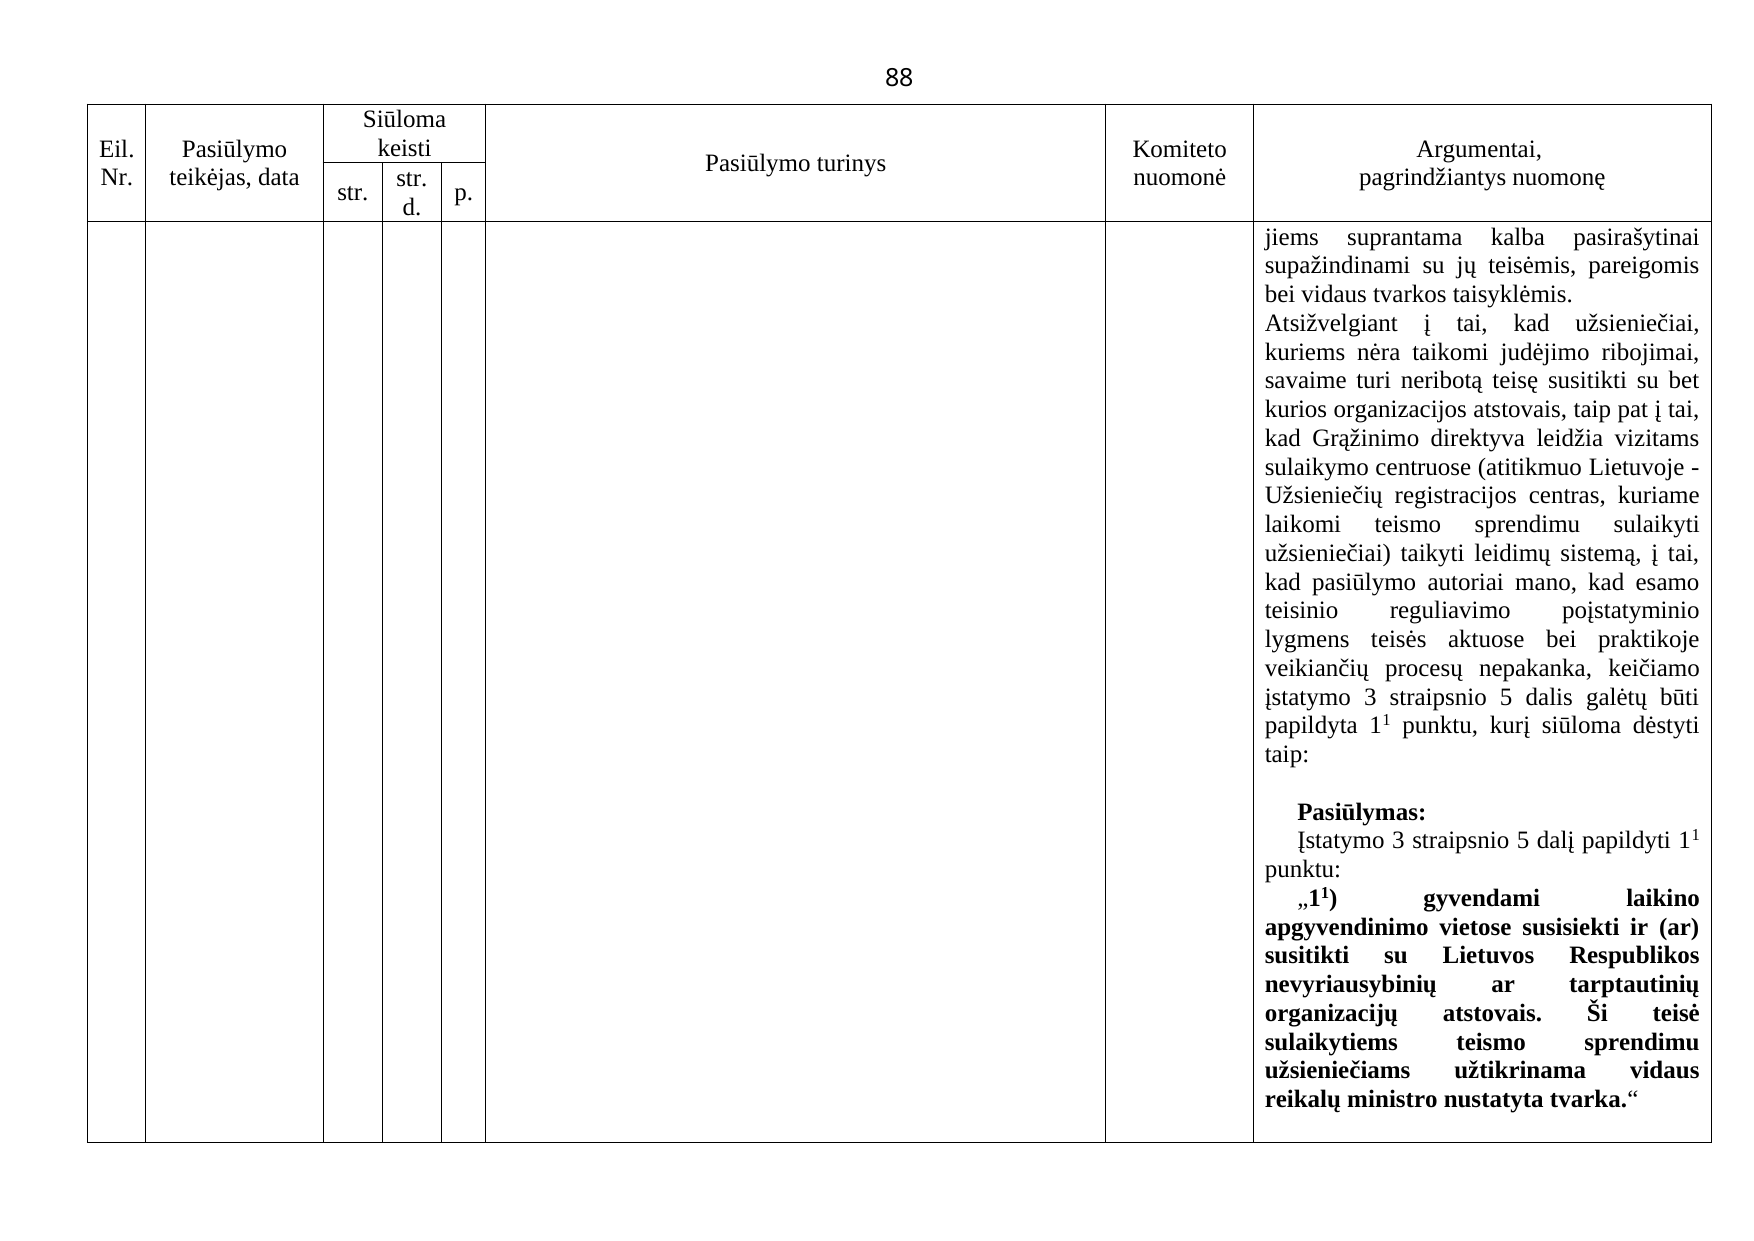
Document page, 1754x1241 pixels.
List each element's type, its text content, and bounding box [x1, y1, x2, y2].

table_header Komiteto nuomonė [1106, 105, 1253, 221]
table_header Siūloma keisti [324, 105, 485, 162]
table_header Eil. Nr. [88, 105, 145, 221]
table_cell [88, 222, 145, 1142]
table_cell [1106, 222, 1253, 1142]
table_cell [486, 222, 1105, 1142]
table_cell p. [442, 163, 485, 221]
table_cell str. [324, 163, 382, 221]
table_header Pasiūlymo teikėjas, data [146, 105, 323, 221]
table_cell [146, 222, 323, 1142]
table_cell [442, 222, 485, 1142]
table_cell jiems suprantama kalba pasirašytinai supažindinami su jų teisėmis, pareigomis bei vidaus tvarkos taisyklėmis. Atsižvelgiant į tai, kad užsieniečiai, kuriems nėra taikomi judėjimo ribojimai, savaime turi neribotą teisę susitikti su bet kurios organizacijos atstovais, taip pat į tai, kad Grąžinimo direktyva leidžia vizitams sulaikymo centruose (atitikmuo Lietuvoje -Užsieniečių registracijos centras, kuriame laikomi teismo sprendimu sulaikyti užsieniečiai) taikyti leidimų sistemą, į tai, kad pasiūlymo autoriai mano, kad esamo teisinio reguliavimo poįstatyminio lygmens teisės aktuose bei praktikoje veikiančių procesų nepakanka, keičiamo įstatymo 3 straipsnio 5 dalis galėtų būti papildyta 11 punktu, kurį siūloma dėstyti taip: Pasiūlymas: Įstatymo 3 straipsnio 5 dalį papildyti 11 punktu: „11) gyvendami laikino apgyvendinimo vietose susisiekti ir (ar) susitikti su Lietuvos Respublikos nevyriausybinių ar tarptautinių organizacijų atstovais. Ši teisė sulaikytiems teismo sprendimu užsieniečiams užtikrinama vidaus reikalų ministro nustatyta tvarka.“ [1254, 222, 1711, 1142]
table_header Argumentai, pagrindžiantys nuomonę [1254, 105, 1711, 221]
table_cell str. d. [383, 163, 441, 221]
table_cell [324, 222, 382, 1142]
table_cell [383, 222, 441, 1142]
table_header Pasiūlymo turinys [486, 105, 1105, 221]
